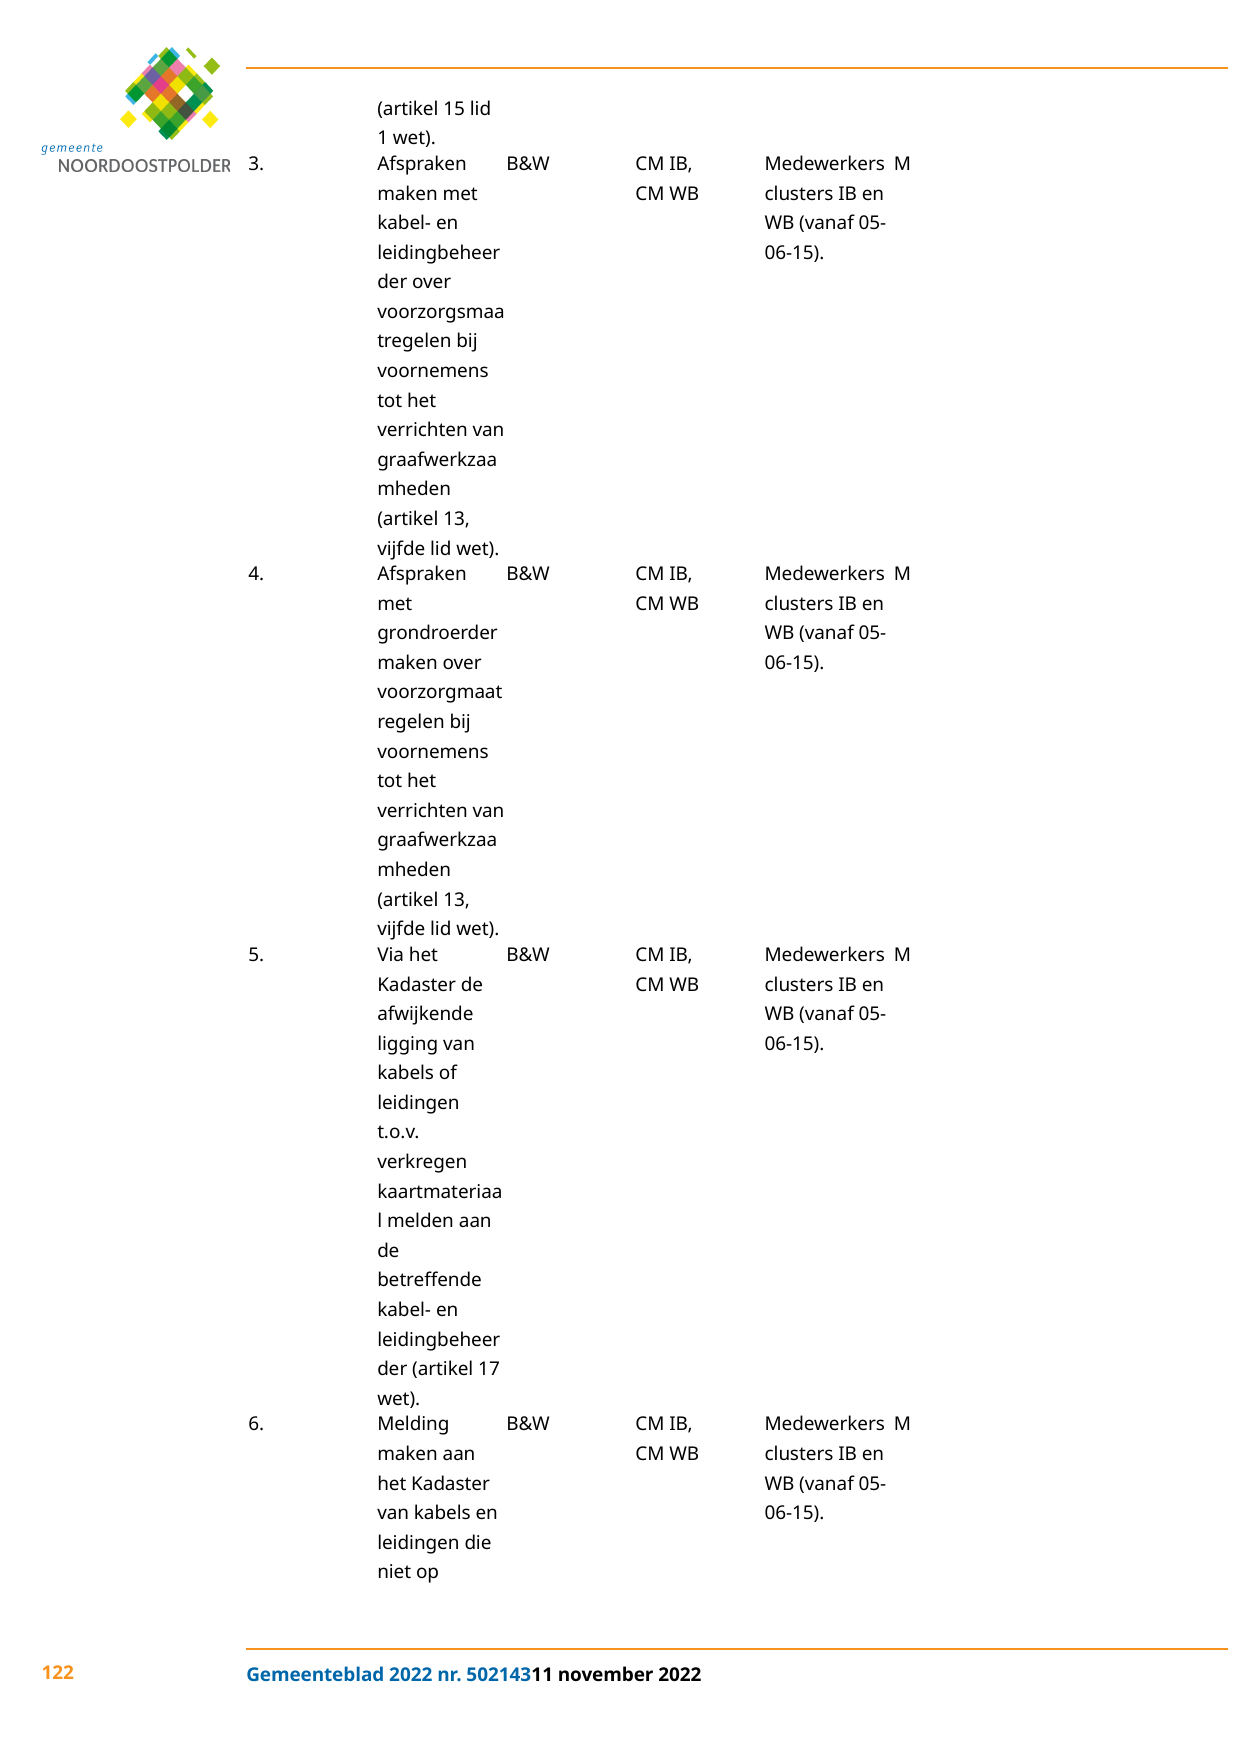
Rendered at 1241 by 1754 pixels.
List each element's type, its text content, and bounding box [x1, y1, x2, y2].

table_cell [764, 95, 893, 150]
table_cell (artikel 15 lid 1 wet). [377, 95, 506, 150]
table_cell Afspraken met grondroerder maken over voorzorgmaatregelen bij voornemens tot het verrichten van graafwerkzaamheden (artikel 13, vijfde lid wet). [377, 560, 506, 941]
table_cell [506, 95, 635, 150]
table_cell Via het Kadaster de afwijkende ligging van kabels of leidingen t.o.v. verkregen kaartmateriaal melden aan de betreffende kabel- en leidingbeheerder (artikel 17 wet). [377, 941, 506, 1411]
table_cell 6. [248, 1411, 377, 1584]
table_cell CM IB, CM WB [635, 1411, 764, 1584]
table_cell 5. [248, 941, 377, 1411]
table_cell [248, 95, 377, 150]
table_cell B&W [506, 150, 635, 560]
table_cell [635, 95, 764, 150]
table_cell Afspraken maken met kabel- en leidingbeheerder over voorzorgsmaatregelen bij voornemens tot het verrichten van graafwerkzaamheden (artikel 13, vijfde lid wet). [377, 150, 506, 560]
table_cell B&W [506, 560, 635, 941]
table_cell 4. [248, 560, 377, 941]
table_cell CM IB, CM WB [635, 150, 764, 560]
table_cell B&W [506, 1411, 635, 1584]
table_cell Medewerkers clusters IB en WB (vanaf 05-06-15). [764, 150, 893, 560]
table_cell M [894, 941, 1022, 1411]
picture [41, 47, 231, 172]
table_cell M [894, 560, 1022, 941]
table_cell 3. [248, 150, 377, 560]
table_cell Medewerkers clusters IB en WB (vanaf 05-06-15). [764, 1411, 893, 1584]
table_cell [1023, 1411, 1152, 1584]
table_cell B&W [506, 941, 635, 1411]
table_cell CM IB, CM WB [635, 560, 764, 941]
table_cell [1023, 941, 1152, 1411]
table_cell Medewerkers clusters IB en WB (vanaf 05-06-15). [764, 941, 893, 1411]
table_cell [894, 95, 1022, 150]
table_cell Melding maken aan het Kadaster van kabels en leidingen die niet op [377, 1411, 506, 1584]
table_cell [1023, 150, 1152, 560]
table_cell CM IB, CM WB [635, 941, 764, 1411]
table_cell M [894, 150, 1022, 560]
table_cell [1023, 95, 1152, 150]
table_cell Medewerkers clusters IB en WB (vanaf 05-06-15). [764, 560, 893, 941]
table_cell M [894, 1411, 1022, 1584]
table_cell [1023, 560, 1152, 941]
